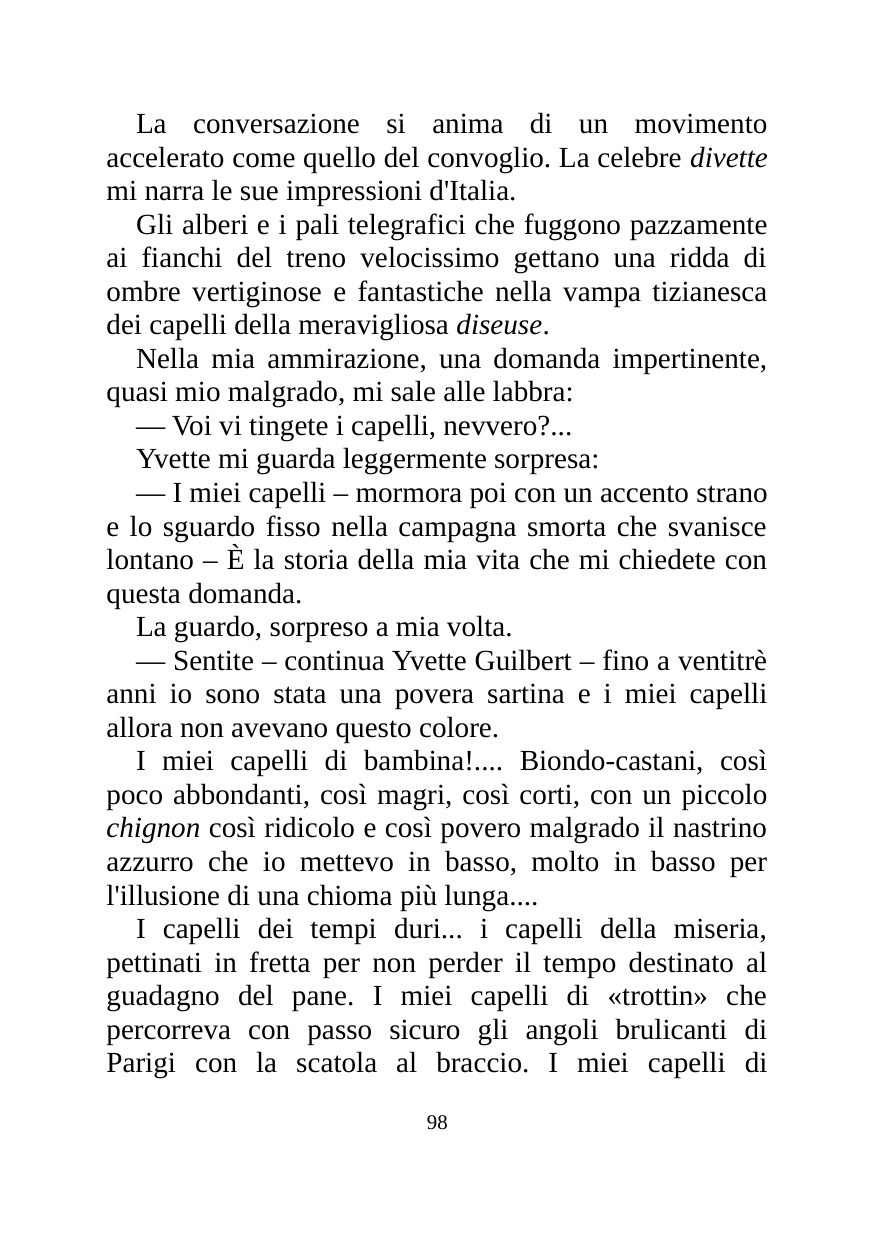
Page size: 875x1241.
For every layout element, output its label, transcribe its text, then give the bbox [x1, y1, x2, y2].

text Nella mia ammirazione, una domanda impertinente, quasi mio malgrado, mi sale alle labbra: [106, 341, 768, 408]
text — Voi vi tingete i capelli, nevvero?... [106, 408, 768, 442]
text — I miei capelli – mormora poi con un accento strano e lo sguardo fisso nella campagna smorta che svanisce lontano – È la storia della mia vita che mi chiedete con questa domanda. [106, 475, 768, 609]
text La guardo, sorpreso a mia volta. [106, 609, 768, 643]
text Gli alberi e i pali telegrafici che fuggono pazzamente ai fianchi del treno velocissimo gettano una ridda di ombre vertiginose e fantastiche nella vampa tizianesca dei capelli della meravigliosa diseuse. [106, 207, 768, 341]
text Yvette mi guarda leggermente sorpresa: [106, 442, 768, 475]
text La conversazione si anima di un movimento accelerato come quello del convoglio. La celebre divette mi narra le sue impressioni d'Italia. [106, 106, 768, 207]
text I capelli dei tempi duri... i capelli della miseria, pettinati in fretta per non perder il tempo destinato al guadagno del pane. I miei capelli di «trottin» che percorreva con passo sicuro gli angoli brulicanti di Parigi con la scatola al braccio. I miei capelli di [106, 911, 768, 1079]
text — Sentite – continua Yvette Guilbert – fino a ventitrè anni io sono stata una povera sartina e i miei capelli allora non avevano questo colore. [106, 643, 768, 743]
text I miei capelli di bambina!.... Biondo-castani, così poco abbondanti, così magri, così corti, con un piccolo chignon così ridicolo e così povero malgrado il nastrino azzurro che io mettevo in basso, molto in basso per l'illusione di una chioma più lunga.... [106, 743, 768, 911]
